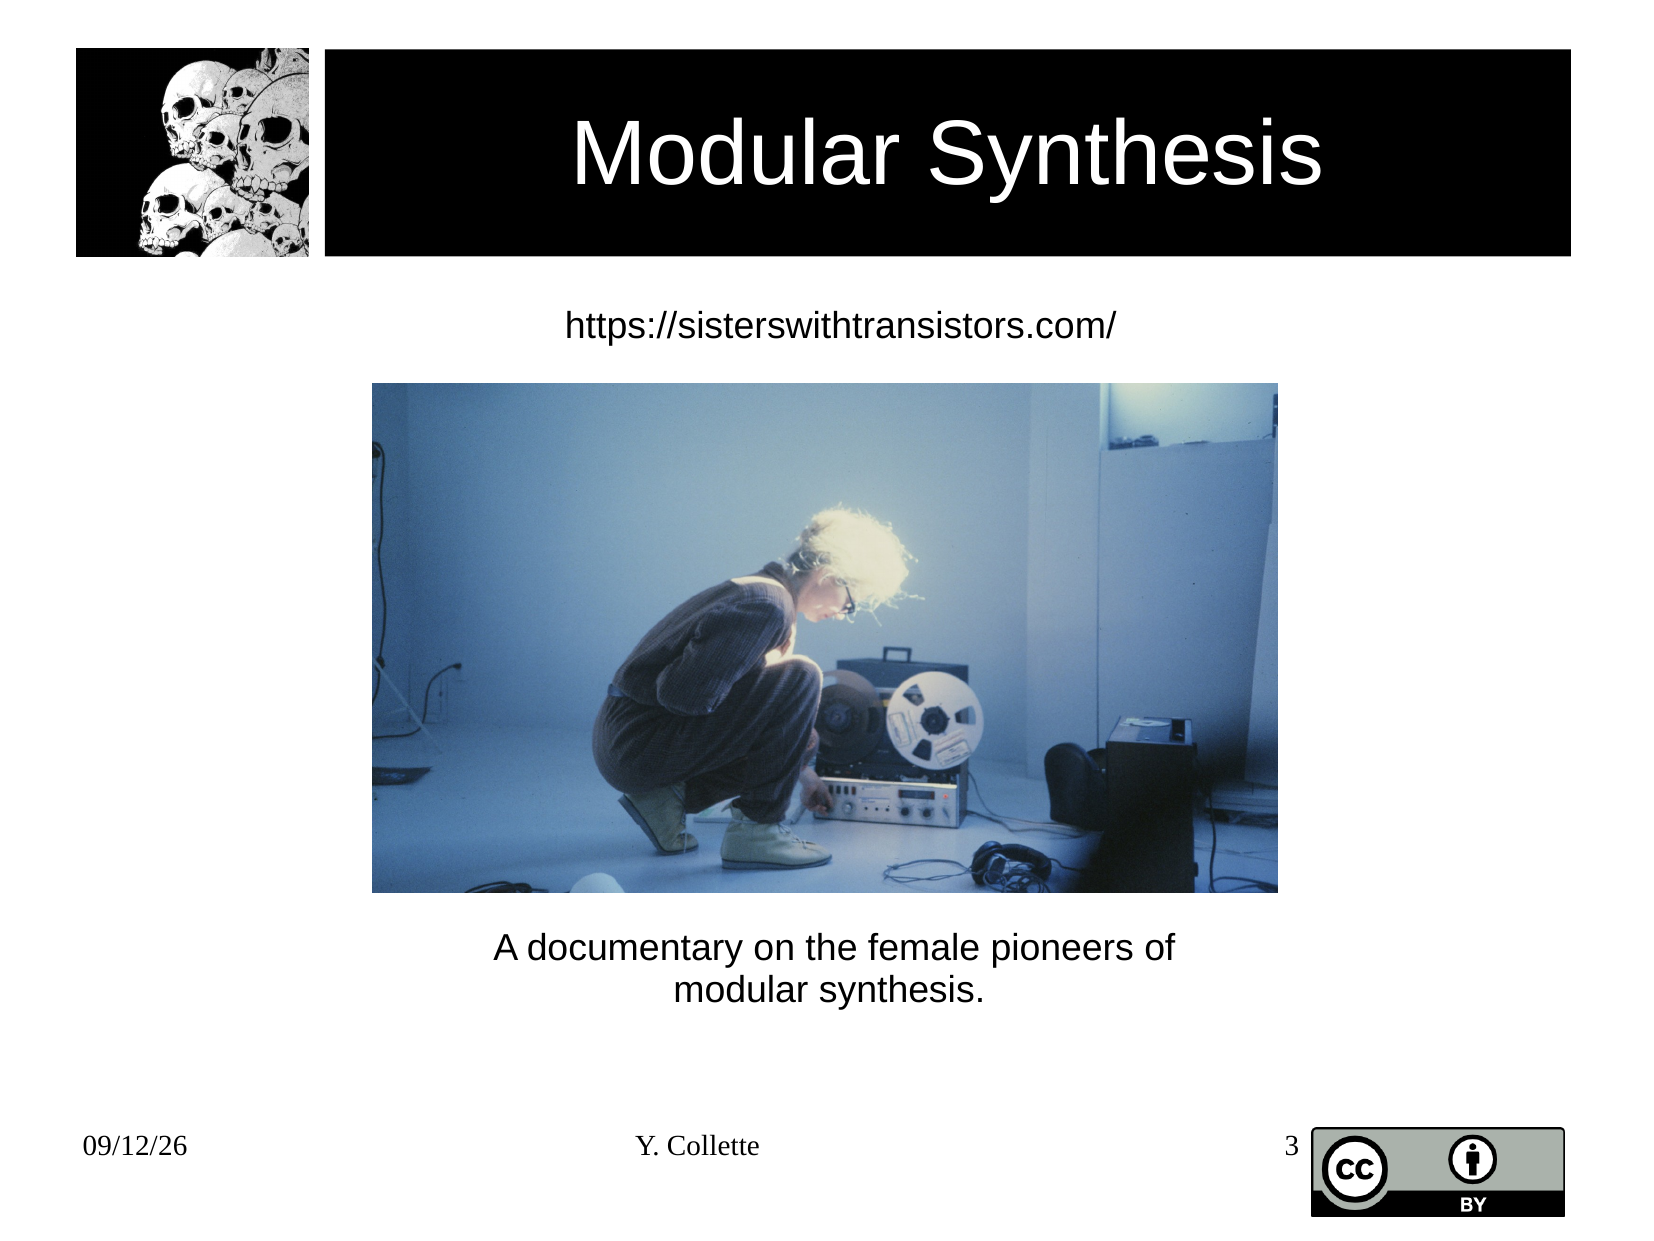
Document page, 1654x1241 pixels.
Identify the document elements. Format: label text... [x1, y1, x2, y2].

picture [372, 383, 1278, 893]
text_box https://sisterswithtransistors.com/ [550, 297, 1146, 367]
picture [1311, 1127, 1565, 1217]
text_box A documentary on the female pioneers of modular synthesis. [415, 918, 1254, 1018]
picture [76, 48, 309, 257]
title Modular Synthesis [324, 49, 1571, 257]
